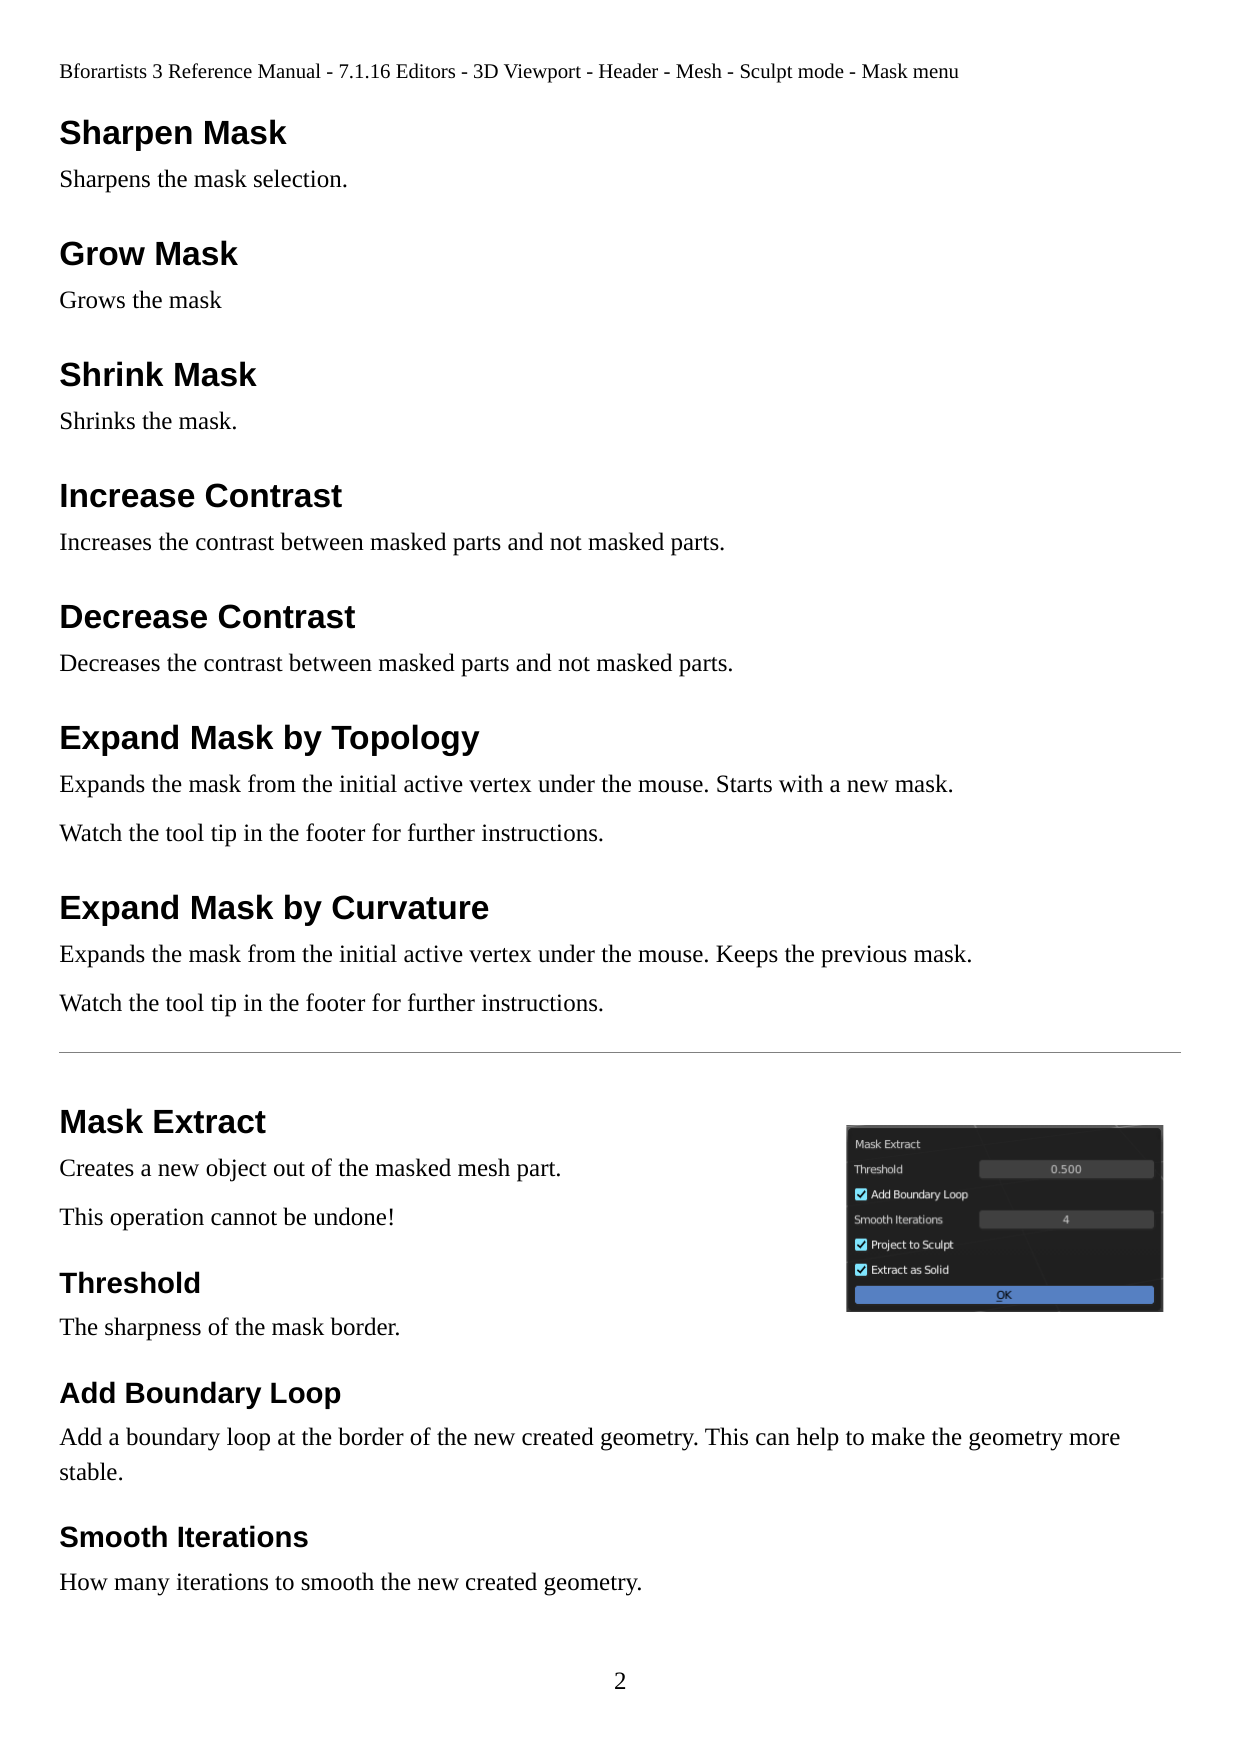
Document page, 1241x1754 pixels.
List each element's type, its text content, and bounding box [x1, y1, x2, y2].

subtitle Smooth Iterations [59, 1520, 1181, 1554]
subtitle Threshold [59, 1266, 846, 1300]
text How many iterations to smooth the new created geometry. [59, 1567, 1181, 1595]
text The sharpness of the mask border. [59, 1312, 1181, 1341]
text Sharpens the mask selection. [59, 164, 1181, 192]
text This operation cannot be undone! [59, 1202, 846, 1231]
text Add a boundary loop at the border of the new created geometry. This can help to make the geometry more stable. [59, 1422, 1181, 1485]
text Grows the mask [59, 285, 1181, 313]
subtitle [1164, 1266, 1181, 1300]
picture [846, 1125, 1164, 1312]
text Decreases the contrast between masked parts and not masked parts. [59, 648, 1181, 677]
subtitle Shrink Mask [59, 355, 1181, 393]
text Shrinks the mask. [59, 406, 1181, 434]
subtitle Add Boundary Loop [59, 1376, 1181, 1410]
text Watch the tool tip in the footer for further instructions. [59, 818, 1181, 847]
subtitle Expand Mask by Curvature [59, 888, 1181, 927]
subtitle Grow Mask [59, 234, 1181, 272]
subtitle Mask Extract [59, 1102, 1181, 1141]
text Expands the mask from the initial active vertex under the mouse. Keeps the previous mask. [59, 939, 1181, 968]
text Increases the contrast between masked parts and not masked parts. [59, 527, 1181, 556]
subtitle Increase Contrast [59, 476, 1181, 514]
text Watch the tool tip in the footer for further instructions. [59, 988, 1181, 1017]
subtitle Sharpen Mask [59, 113, 1181, 151]
subtitle Expand Mask by Topology [59, 718, 1181, 756]
subtitle Decrease Contrast [59, 597, 1181, 635]
text Expands the mask from the initial active vertex under the mouse. Starts with a new mask. [59, 769, 1181, 798]
text Creates a new object out of the masked mesh part. [59, 1153, 846, 1182]
